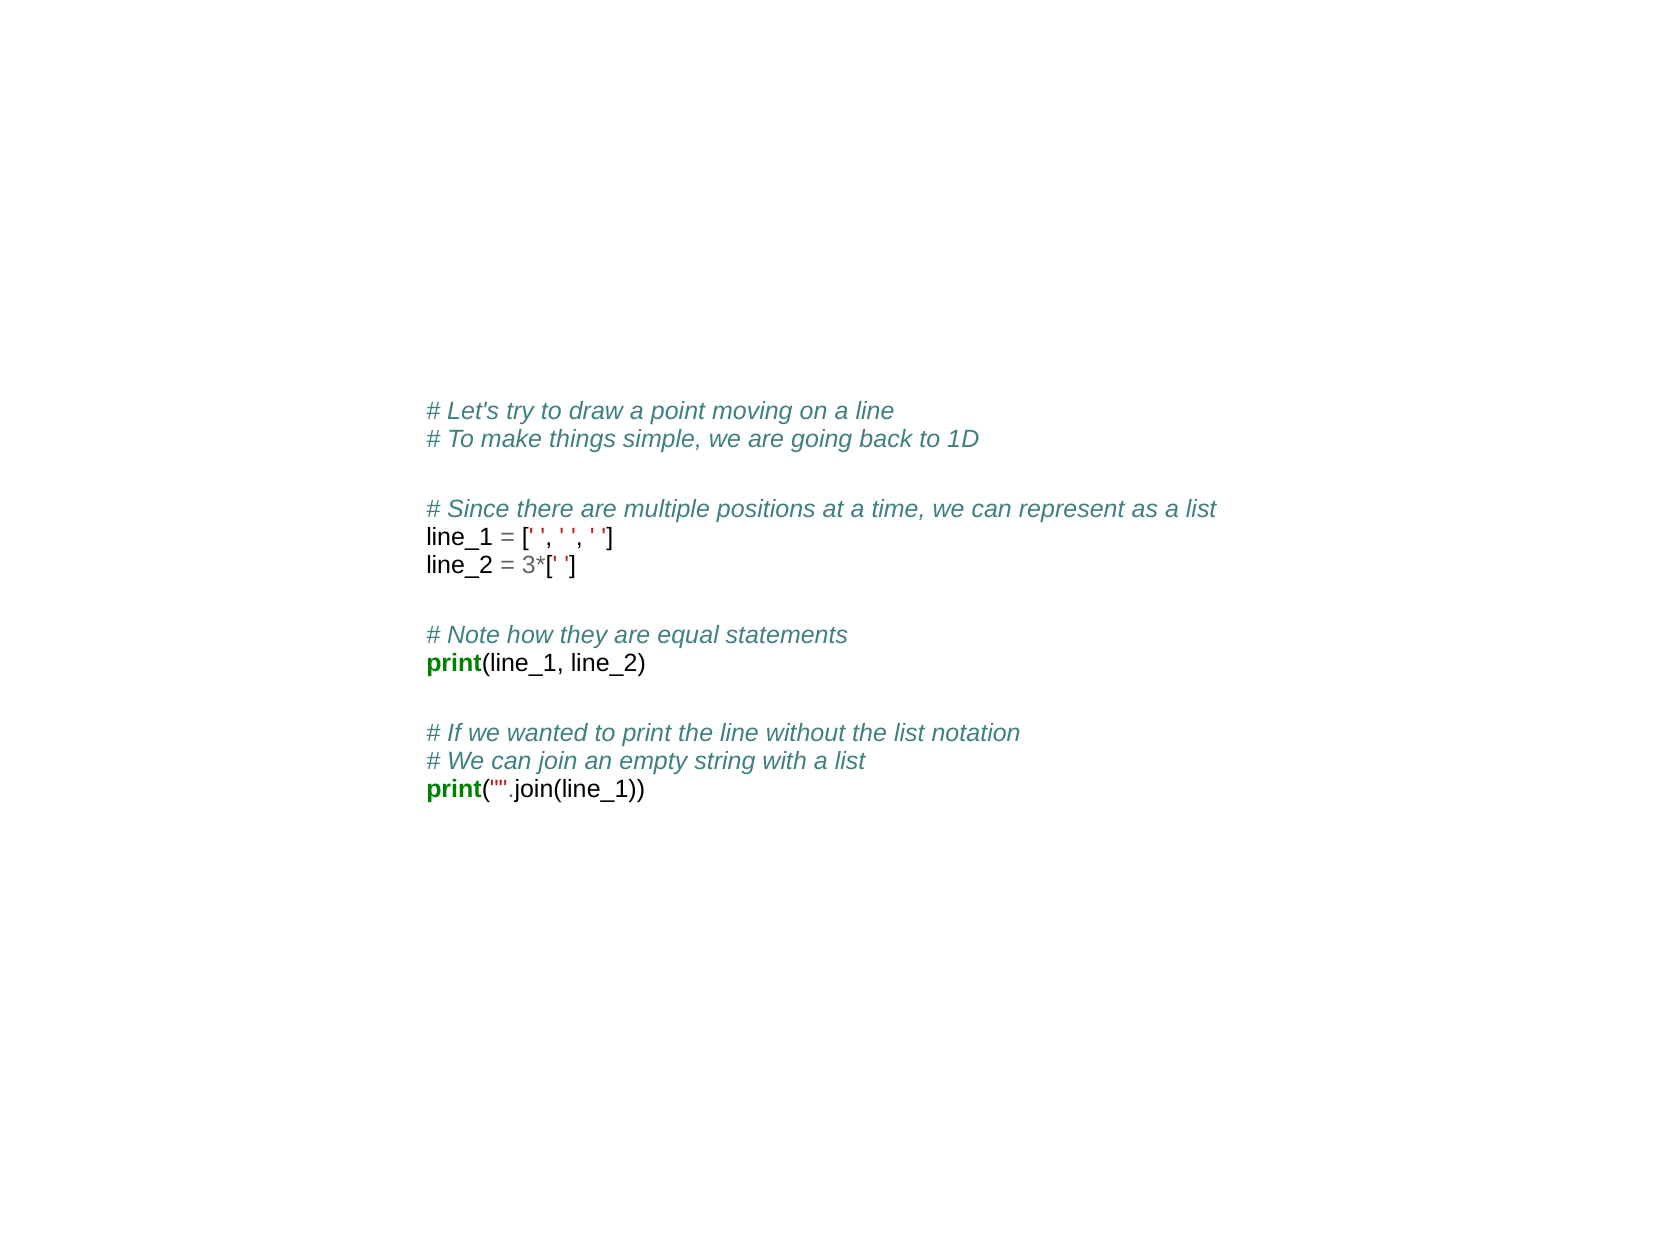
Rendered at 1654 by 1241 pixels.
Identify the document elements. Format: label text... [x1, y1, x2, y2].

text_box # Let's try to draw a point moving on a line # To make things simple, we are going back to 1D # Since there are multiple positions at a time, we can represent as a list line_1 = [' ', ' ', ' '] line_2 = 3*[' '] # Note how they are equal statements print(line_1, line_2) # If we wanted to print the line without the list notation # We can join an empty string with a list print("".join(line_1)) [411, 389, 1242, 851]
